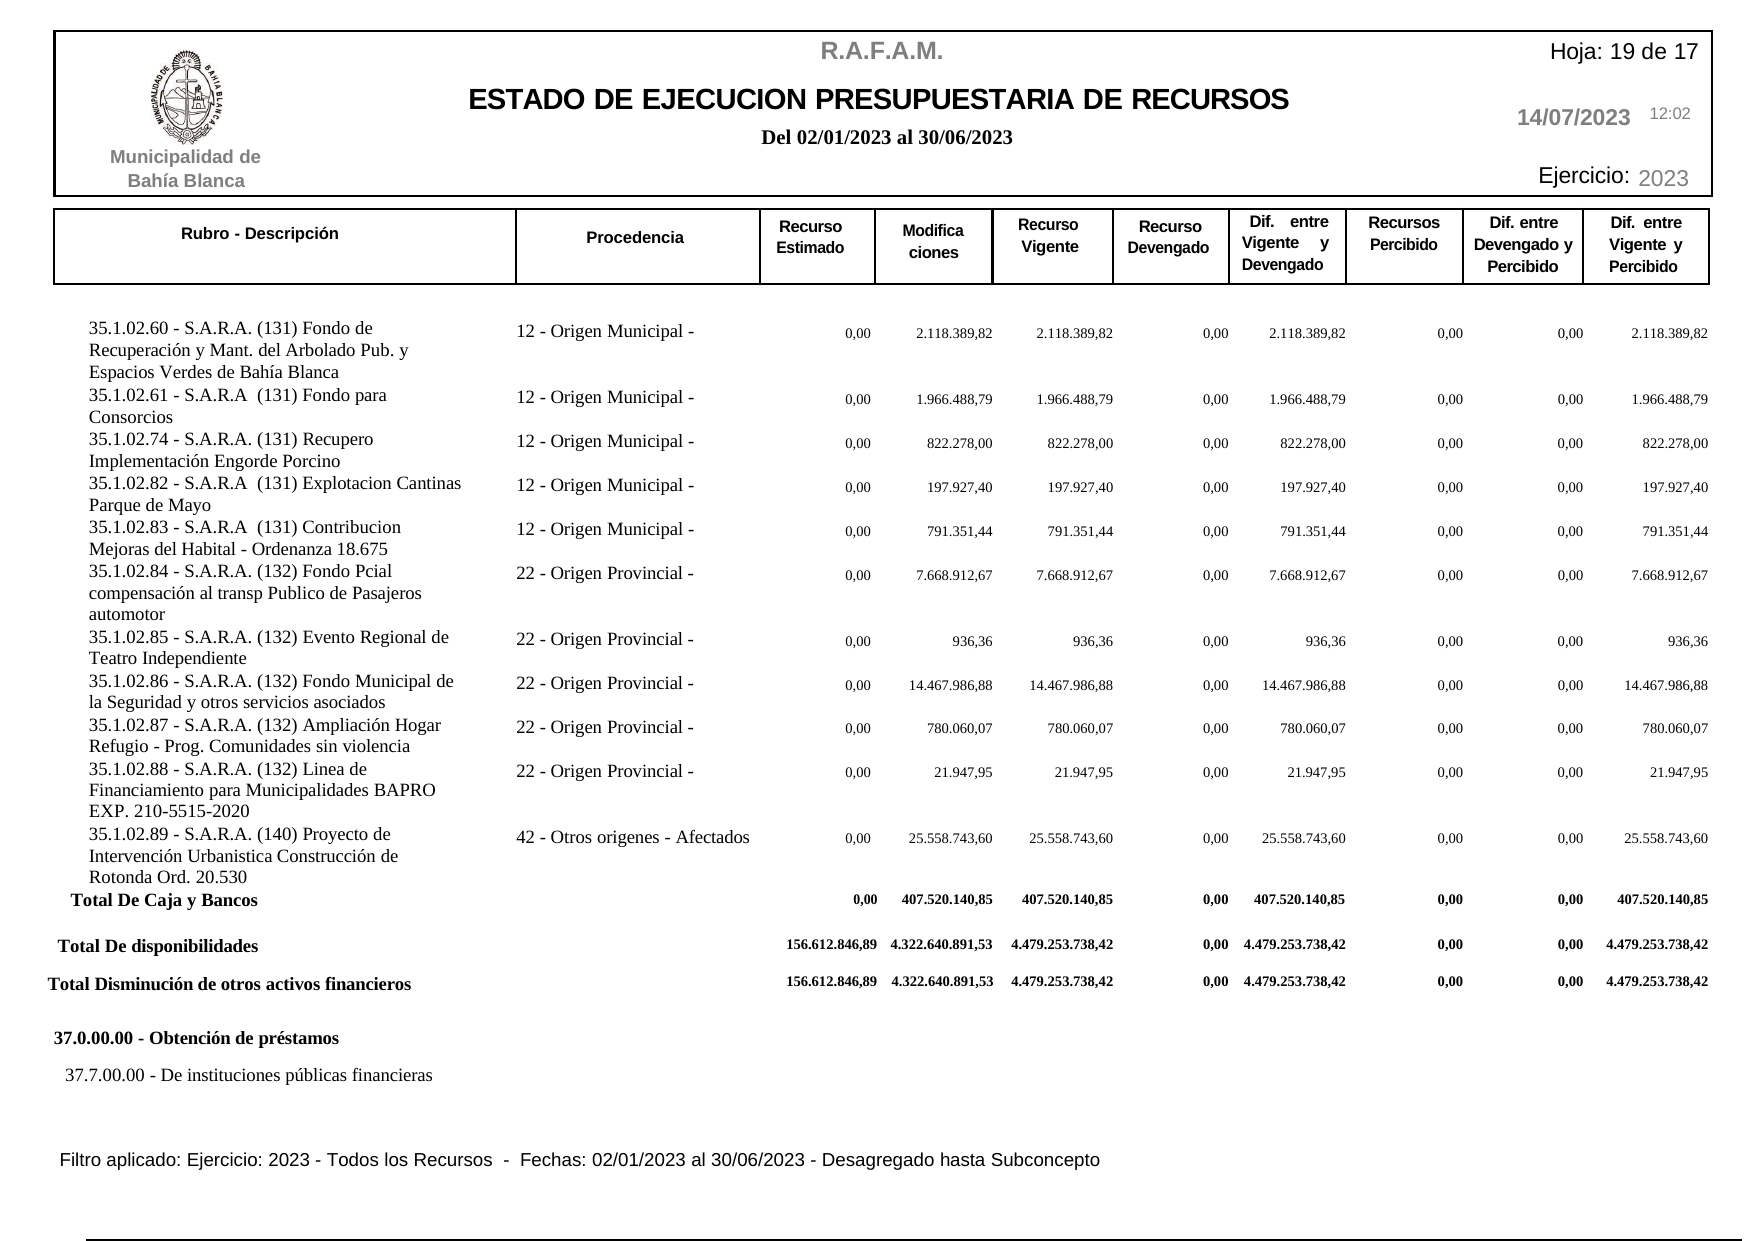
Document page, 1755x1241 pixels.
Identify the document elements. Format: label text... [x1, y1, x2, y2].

table_cell [1391, 604, 1510, 626]
table_header Rubro - Descripción [55, 210, 515, 283]
table_cell 822.278,00 [1595, 428, 1714, 472]
table_cell 0,00 [1510, 670, 1594, 713]
table_cell 35.1.02.89 - S.A.R.A. (140) Proyecto de Intervención Urbanistica Construcción de [41, 823, 491, 867]
table_cell 35.1.02.74 - S.A.R.A. (131) Recupero Implementación Engorde Porcino [41, 428, 491, 472]
table_cell [1595, 604, 1714, 626]
table_cell [1236, 1011, 1391, 1058]
table_cell 0,00 [1158, 924, 1236, 966]
table_header Procedencia [517, 210, 759, 283]
table_cell 0,00 [1510, 472, 1594, 516]
table_cell [1510, 801, 1594, 823]
table_cell 35.1.02.61 - S.A.R.A (131) Fondo para Consorcios [41, 384, 491, 428]
table_cell [1236, 801, 1391, 823]
table_cell [1595, 362, 1714, 384]
table_cell [1002, 1011, 1158, 1058]
table_cell 0,00 [1158, 626, 1236, 669]
table_cell 0,00 [1391, 823, 1510, 867]
table_cell 25.558.743,60 [1236, 823, 1391, 867]
table_cell [1236, 604, 1391, 626]
table_cell automotor [41, 604, 491, 626]
table_cell 0,00 [1158, 560, 1236, 604]
table_header Recursos Percibido [1347, 210, 1462, 283]
table_cell 0,00 [1391, 890, 1510, 924]
table_cell 0,00 [1158, 670, 1236, 713]
table_cell 22 - Origen Provincial - [491, 714, 769, 757]
table_cell 936,36 [1595, 626, 1714, 669]
table_cell 22 - Origen Provincial - [491, 560, 769, 604]
table_cell 4.479.253.738,42 [1002, 924, 1158, 966]
table_cell Total De Caja y Bancos [41, 890, 491, 924]
table_cell [1510, 604, 1594, 626]
table_cell [1236, 867, 1391, 889]
table_cell [1158, 1011, 1236, 1058]
table_cell 0,00 [1158, 823, 1236, 867]
table_cell 0,00 [1510, 384, 1594, 428]
table_cell [884, 362, 1002, 384]
table_cell 407.520.140,85 [1595, 890, 1714, 924]
table_cell 407.520.140,85 [884, 890, 1002, 924]
table_cell [491, 362, 769, 384]
table_cell 7.668.912,67 [884, 560, 1002, 604]
table_cell 936,36 [1236, 626, 1391, 669]
table_cell 0,00 [769, 758, 884, 801]
table_cell 4.479.253.738,42 [1236, 966, 1391, 1011]
table_cell 14.467.986,88 [1236, 670, 1391, 713]
table_header 0,00 [1510, 309, 1594, 362]
table_cell [769, 604, 884, 626]
table_cell 4.479.253.738,42 [1595, 924, 1714, 966]
table_cell [769, 362, 884, 384]
table_cell 822.278,00 [1002, 428, 1158, 472]
table_header Dif. entre Devengado y Percibido [1464, 210, 1582, 283]
table_cell 1.966.488,79 [1236, 384, 1391, 428]
table_cell 0,00 [1510, 890, 1594, 924]
table_cell 0,00 [1510, 714, 1594, 757]
table_cell 7.668.912,67 [1002, 560, 1158, 604]
table_cell [491, 924, 769, 966]
table_cell 21.947,95 [884, 758, 1002, 801]
table_cell 4.479.253.738,42 [1002, 966, 1158, 1011]
table_cell 0,00 [769, 472, 884, 516]
table_cell 407.520.140,85 [1002, 890, 1158, 924]
table_cell 7.668.912,67 [1236, 560, 1391, 604]
table_cell [1391, 362, 1510, 384]
table_cell [1510, 867, 1594, 889]
table_header 0,00 [769, 309, 884, 362]
table_cell 822.278,00 [884, 428, 1002, 472]
table_cell EXP. 210-5515-2020 [41, 801, 491, 823]
table_cell [884, 801, 1002, 823]
table_cell 0,00 [1158, 516, 1236, 560]
table_cell 0,00 [1391, 966, 1510, 1011]
table_cell 0,00 [1510, 966, 1594, 1011]
table_cell 0,00 [1391, 516, 1510, 560]
table_cell 0,00 [1158, 384, 1236, 428]
table_cell [1002, 362, 1158, 384]
table_cell [769, 1011, 884, 1058]
table_cell [769, 801, 884, 823]
table_cell 22 - Origen Provincial - [491, 626, 769, 669]
table_cell [1391, 867, 1510, 889]
table_cell 12 - Origen Municipal - [491, 384, 769, 428]
table_cell [1158, 867, 1236, 889]
table_header 2.118.389,82 [1595, 309, 1714, 362]
table_cell 21.947,95 [1595, 758, 1714, 801]
table_cell 14.467.986,88 [884, 670, 1002, 713]
table_cell 25.558.743,60 [884, 823, 1002, 867]
table_cell 0,00 [769, 626, 884, 669]
table_cell 791.351,44 [1236, 516, 1391, 560]
table_cell 780.060,07 [1002, 714, 1158, 757]
table_cell 4.479.253.738,42 [1595, 966, 1714, 1011]
table_header Recurso Estimado [761, 210, 874, 283]
table_cell [1158, 604, 1236, 626]
table_cell 21.947,95 [1002, 758, 1158, 801]
table_header Modifica ciones [876, 210, 991, 283]
table_header 0,00 [1391, 309, 1510, 362]
table_cell 936,36 [884, 626, 1002, 669]
table_cell [1158, 362, 1236, 384]
table_cell [1391, 801, 1510, 823]
table_cell [1595, 1011, 1714, 1058]
table_cell 22 - Origen Provincial - [491, 670, 769, 713]
table_cell 780.060,07 [884, 714, 1002, 757]
table_cell [769, 867, 884, 889]
table_cell 0,00 [1158, 890, 1236, 924]
table_cell 197.927,40 [1595, 472, 1714, 516]
table_cell Espacios Verdes de Bahía Blanca [41, 362, 491, 384]
table_cell 12 - Origen Municipal - [491, 472, 769, 516]
table_cell 0,00 [1510, 560, 1594, 604]
table_header 0,00 [1158, 309, 1236, 362]
table_cell [1158, 801, 1236, 823]
table_cell 0,00 [1158, 758, 1236, 801]
table_cell 0,00 [1391, 428, 1510, 472]
table_cell 42 - Otros origenes - Afectados [491, 823, 769, 867]
table_cell Total Disminución de otros activos financieros [41, 966, 491, 1011]
table_cell 156.612.846,89 [769, 966, 884, 1011]
table_header Recurso Vigente [994, 210, 1112, 283]
table_cell 7.668.912,67 [1595, 560, 1714, 604]
table_header Dif. entre Vigente y Percibido [1584, 210, 1708, 283]
table_cell 0,00 [769, 428, 884, 472]
table_cell [1236, 362, 1391, 384]
table_cell 0,00 [1391, 670, 1510, 713]
table_cell 0,00 [769, 823, 884, 867]
table_cell 0,00 [1510, 516, 1594, 560]
table_cell 14.467.986,88 [1002, 670, 1158, 713]
table_cell Rotonda Ord. 20.530 [41, 867, 491, 889]
table_cell 0,00 [769, 560, 884, 604]
table_cell 0,00 [769, 890, 884, 924]
table_cell [1391, 1011, 1510, 1058]
table_cell 35.1.02.82 - S.A.R.A (131) Explotacion Cantinas Parque de Mayo [41, 472, 491, 516]
table_cell 791.351,44 [884, 516, 1002, 560]
table_cell 25.558.743,60 [1002, 823, 1158, 867]
table_header Recurso Devengado [1114, 210, 1228, 283]
table_cell 0,00 [769, 670, 884, 713]
table_cell 22 - Origen Provincial - [491, 758, 769, 801]
table_cell 1.966.488,79 [1595, 384, 1714, 428]
table_cell 25.558.743,60 [1595, 823, 1714, 867]
table_cell 35.1.02.83 - S.A.R.A (131) Contribucion Mejoras del Habital - Ordenanza 18.675 [41, 516, 491, 560]
table_cell [1002, 867, 1158, 889]
table_cell 1.966.488,79 [884, 384, 1002, 428]
table_cell 4.322.640.891,53 [884, 966, 1002, 1011]
table_cell [491, 801, 769, 823]
table_cell [884, 867, 1002, 889]
table_cell 197.927,40 [884, 472, 1002, 516]
table_header 2.118.389,82 [884, 309, 1002, 362]
table_cell 780.060,07 [1236, 714, 1391, 757]
table_header 35.1.02.60 - S.A.R.A. (131) Fondo de Recuperación y Mant. del Arbolado Pub. y [41, 309, 491, 362]
table_cell [491, 604, 769, 626]
table_header 12 - Origen Municipal - [491, 309, 769, 362]
table_cell 0,00 [1391, 714, 1510, 757]
table_cell 0,00 [1391, 560, 1510, 604]
table_cell 936,36 [1002, 626, 1158, 669]
table_header Dif. entre Vigente y Devengado [1230, 210, 1345, 283]
table_cell [1595, 801, 1714, 823]
table_cell 0,00 [769, 714, 884, 757]
table_cell 0,00 [1158, 714, 1236, 757]
table_cell 0,00 [1391, 384, 1510, 428]
table_cell 0,00 [769, 516, 884, 560]
table_cell 21.947,95 [1236, 758, 1391, 801]
table_cell 1.966.488,79 [1002, 384, 1158, 428]
table_cell 156.612.846,89 [769, 924, 884, 966]
table_cell [1510, 1011, 1594, 1058]
table_cell 0,00 [1510, 626, 1594, 669]
table_cell 37.0.00.00 - Obtención de préstamos [41, 1011, 491, 1058]
table_cell 0,00 [1391, 758, 1510, 801]
table_cell 197.927,40 [1002, 472, 1158, 516]
table_cell 12 - Origen Municipal - [491, 428, 769, 472]
table_cell 791.351,44 [1002, 516, 1158, 560]
table_cell 0,00 [1510, 758, 1594, 801]
table_cell 197.927,40 [1236, 472, 1391, 516]
table_cell 35.1.02.88 - S.A.R.A. (132) Linea de Financiamiento para Municipalidades BAPRO [41, 758, 491, 801]
table_cell Total De disponibilidades [41, 924, 491, 966]
table_cell 407.520.140,85 [1236, 890, 1391, 924]
table_cell 0,00 [1510, 823, 1594, 867]
table_cell 0,00 [1510, 428, 1594, 472]
table_cell [884, 1011, 1002, 1058]
table_cell 0,00 [1158, 966, 1236, 1011]
table_cell 14.467.986,88 [1595, 670, 1714, 713]
table_cell [884, 604, 1002, 626]
table_cell [491, 966, 769, 1011]
table_cell 35.1.02.84 - S.A.R.A. (132) Fondo Pcial compensación al transp Publico de Pasajeros [41, 560, 491, 604]
table_cell 0,00 [769, 384, 884, 428]
table_cell 822.278,00 [1236, 428, 1391, 472]
table_cell 4.322.640.891,53 [884, 924, 1002, 966]
table_cell 35.1.02.85 - S.A.R.A. (132) Evento Regional de Teatro Independiente [41, 626, 491, 669]
table_cell 0,00 [1158, 428, 1236, 472]
table_cell [491, 867, 769, 889]
table_cell [1002, 604, 1158, 626]
table_header 2.118.389,82 [1002, 309, 1158, 362]
table_cell [491, 890, 769, 924]
table_cell [1510, 362, 1594, 384]
table_cell 791.351,44 [1595, 516, 1714, 560]
table_cell 0,00 [1391, 626, 1510, 669]
table_cell 0,00 [1510, 924, 1594, 966]
table_cell 0,00 [1391, 472, 1510, 516]
table_cell 0,00 [1391, 924, 1510, 966]
table_cell 0,00 [1158, 472, 1236, 516]
table_cell 35.1.02.86 - S.A.R.A. (132) Fondo Municipal de la Seguridad y otros servicios asociados [41, 670, 491, 713]
table_cell 4.479.253.738,42 [1236, 924, 1391, 966]
text 37.7.00.00 - De instituciones públicas financieras [65, 1064, 1725, 1085]
table_cell [1595, 867, 1714, 889]
table_header 2.118.389,82 [1236, 309, 1391, 362]
table_cell 35.1.02.87 - S.A.R.A. (132) Ampliación Hogar Refugio - Prog. Comunidades sin violencia [41, 714, 491, 757]
table_cell [1002, 801, 1158, 823]
table_cell 780.060,07 [1595, 714, 1714, 757]
table_cell 12 - Origen Municipal - [491, 516, 769, 560]
table_cell [491, 1011, 769, 1058]
